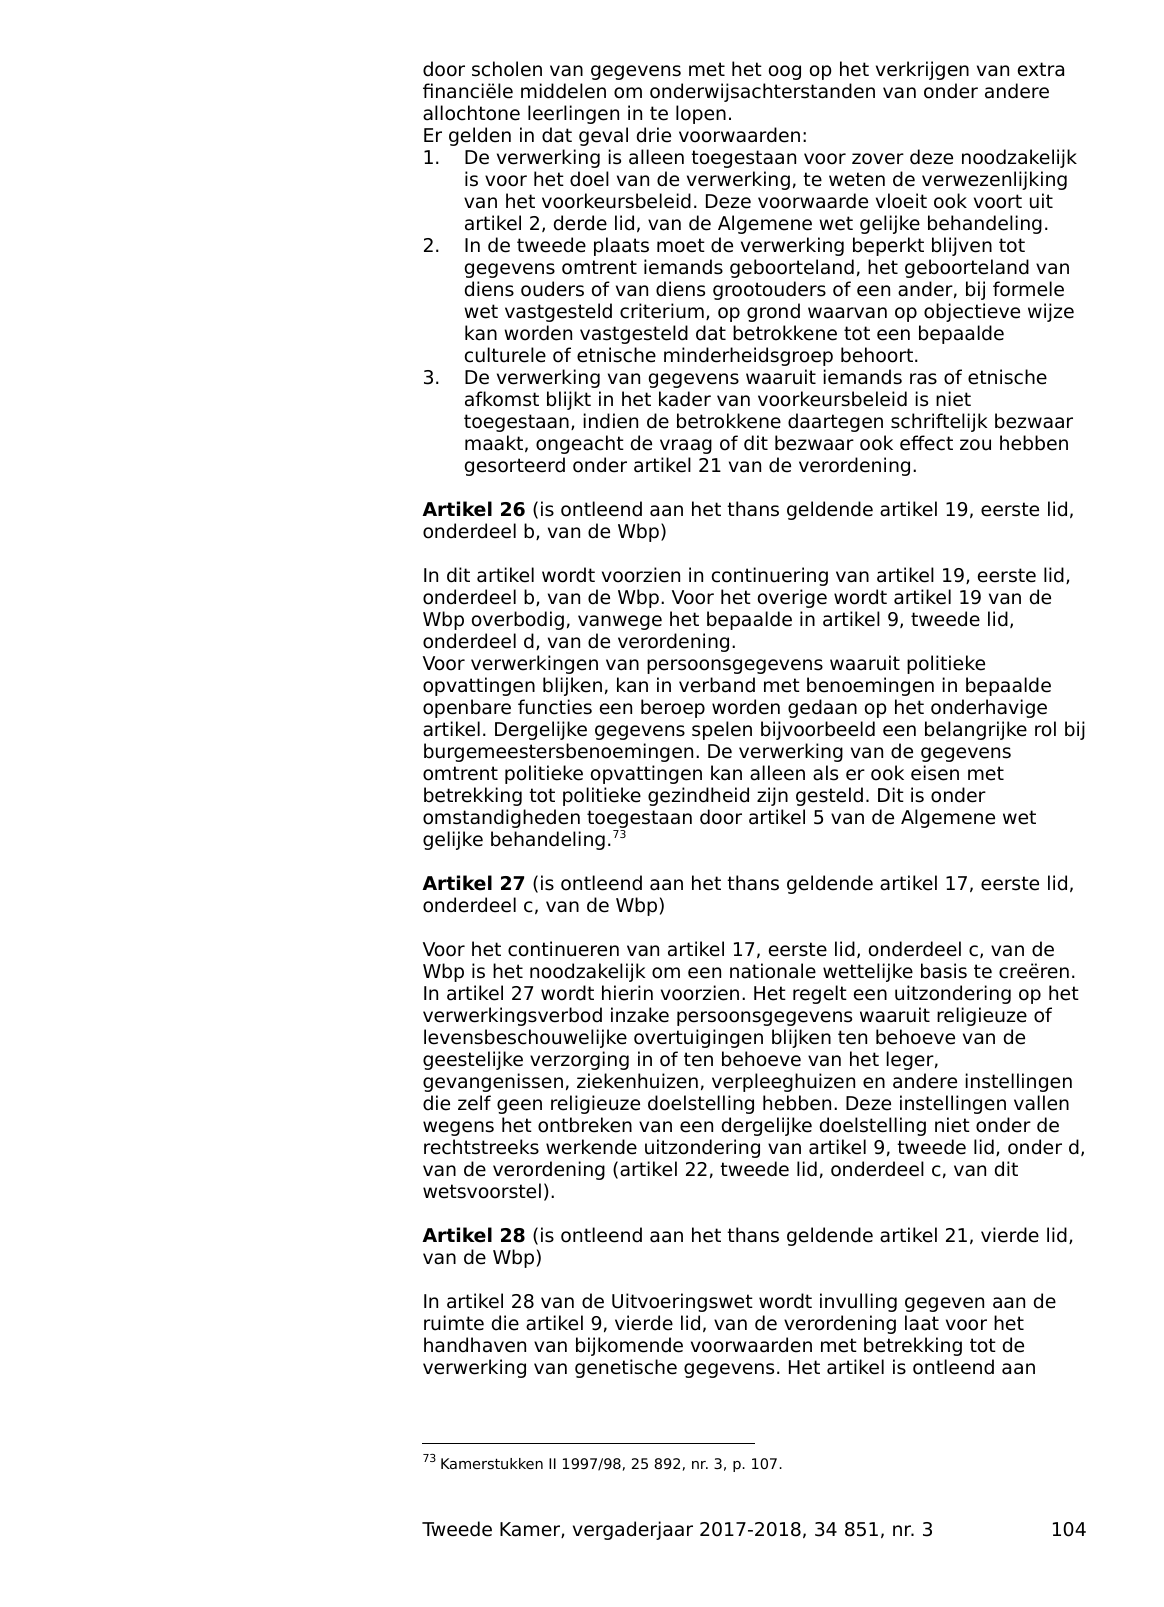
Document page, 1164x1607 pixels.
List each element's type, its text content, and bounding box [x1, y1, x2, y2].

text 3. De verwerking van gegevens waaruit iemands ras of etnische afkomst blijkt in het kader van voorkeursbeleid is niet toegestaan, indien de betrokkene daartegen schriftelijk bezwaar maakt, ongeacht de vraag of dit bezwaar ook effect zou hebben gesorteerd onder artikel 21 van de verordening. [422, 367, 1087, 477]
text Artikel 26 (is ontleend aan het thans geldende artikel 19, eerste lid, onderdeel b, van de Wbp) [422, 499, 1087, 543]
text Voor verwerkingen van persoonsgegevens waaruit politieke opvattingen blijken, kan in verband met benoemingen in bepaalde openbare functies een beroep worden gedaan op het onderhavige artikel. Dergelijke gegevens spelen bijvoorbeeld een belangrijke rol bij burgemeestersbenoemingen. De verwerking van de gegevens omtrent politieke opvattingen kan alleen als er ook eisen met betrekking tot politieke gezindheid zijn gesteld. Dit is onder omstandigheden toegestaan door artikel 5 van de Algemene wet gelijke behandeling. [422, 653, 1087, 851]
text In artikel 28 van de Uitvoeringswet wordt invulling gegeven aan de ruimte die artikel 9, vierde lid, van de verordening laat voor het handhaven van bijkomende voorwaarden met betrekking tot de verwerking van genetische gegevens. Het artikel is ontleend aan [422, 1291, 1087, 1379]
text In dit artikel wordt voorzien in continuering van artikel 19, eerste lid, onderdeel b, van de Wbp. Voor het overige wordt artikel 19 van de Wbp overbodig, vanwege het bepaalde in artikel 9, tweede lid, onderdeel d, van de verordening. [422, 565, 1087, 653]
text Artikel 27 (is ontleend aan het thans geldende artikel 17, eerste lid, onderdeel c, van de Wbp) [422, 873, 1087, 917]
text 2. In de tweede plaats moet de verwerking beperkt blijven tot gegevens omtrent iemands geboorteland, het geboorteland van diens ouders of van diens grootouders of een ander, bij formele wet vastgesteld criterium, op grond waarvan op objectieve wijze kan worden vastgesteld dat betrokkene tot een bepaalde culturele of etnische minderheidsgroep behoort. [422, 235, 1087, 367]
text Kamerstukken II 1997/98, 25 892, nr. 3, p. 107. [422, 1452, 1087, 1474]
text 1. De verwerking is alleen toegestaan voor zover deze noodzakelijk is voor het doel van de verwerking, te weten de verwezenlijking van het voorkeursbeleid. Deze voorwaarde vloeit ook voort uit artikel 2, derde lid, van de Algemene wet gelijke behandeling. [422, 147, 1087, 235]
text Er gelden in dat geval drie voorwaarden: [422, 125, 1087, 147]
text door scholen van gegevens met het oog op het verkrijgen van extra financiële middelen om onderwijsachterstanden van onder andere allochtone leerlingen in te lopen. [422, 59, 1087, 125]
text Artikel 28 (is ontleend aan het thans geldende artikel 21, vierde lid, van de Wbp) [422, 1225, 1087, 1269]
text Voor het continueren van artikel 17, eerste lid, onderdeel c, van de Wbp is het noodzakelijk om een nationale wettelijke basis te creëren. In artikel 27 wordt hierin voorzien. Het regelt een uitzondering op het verwerkingsverbod inzake persoonsgegevens waaruit religieuze of levensbeschouwelijke overtuigingen blijken ten behoeve van de geestelijke verzorging in of ten behoeve van het leger, gevangenissen, ziekenhuizen, verpleeghuizen en andere instellingen die zelf geen religieuze doelstelling hebben. Deze instellingen vallen wegens het ontbreken van een dergelijke doelstelling niet onder de rechtstreeks werkende uitzondering van artikel 9, tweede lid, onder d, van de verordening (artikel 22, tweede lid, onderdeel c, van dit wetsvoorstel). [422, 939, 1087, 1203]
